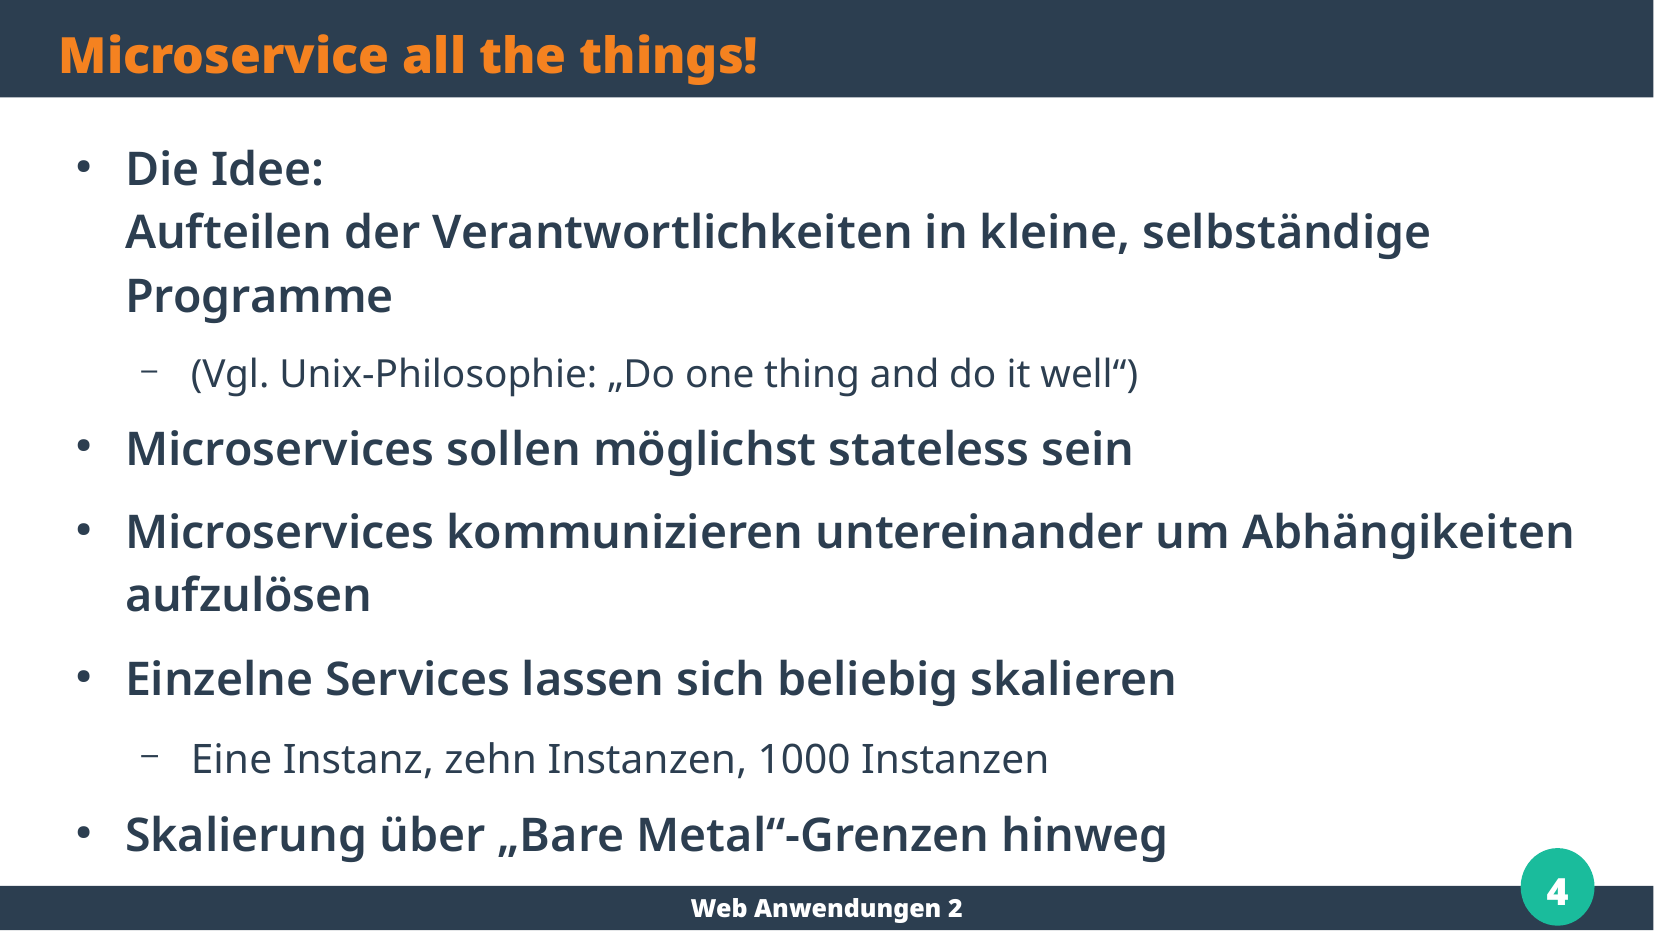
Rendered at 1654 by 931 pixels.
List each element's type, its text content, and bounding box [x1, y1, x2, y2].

list Die Idee: Aufteilen der Verantwortlichkeiten in kleine, selbständige Programme (Vgl. Unix-Philosophie: „Do one thing and do it well“) Microservices sollen möglichst stateless sein Microservices kommunizieren untereinander um Abhängikeiten aufzulösen Einzelne Services lassen sich beliebig skalieren Eine Instanz, zehn Instanzen, 1000 Instanzen Skalierung über „Bare Metal“-Grenzen hinweg [59, 135, 1595, 870]
title Microservice all the things! [59, 8, 1595, 89]
